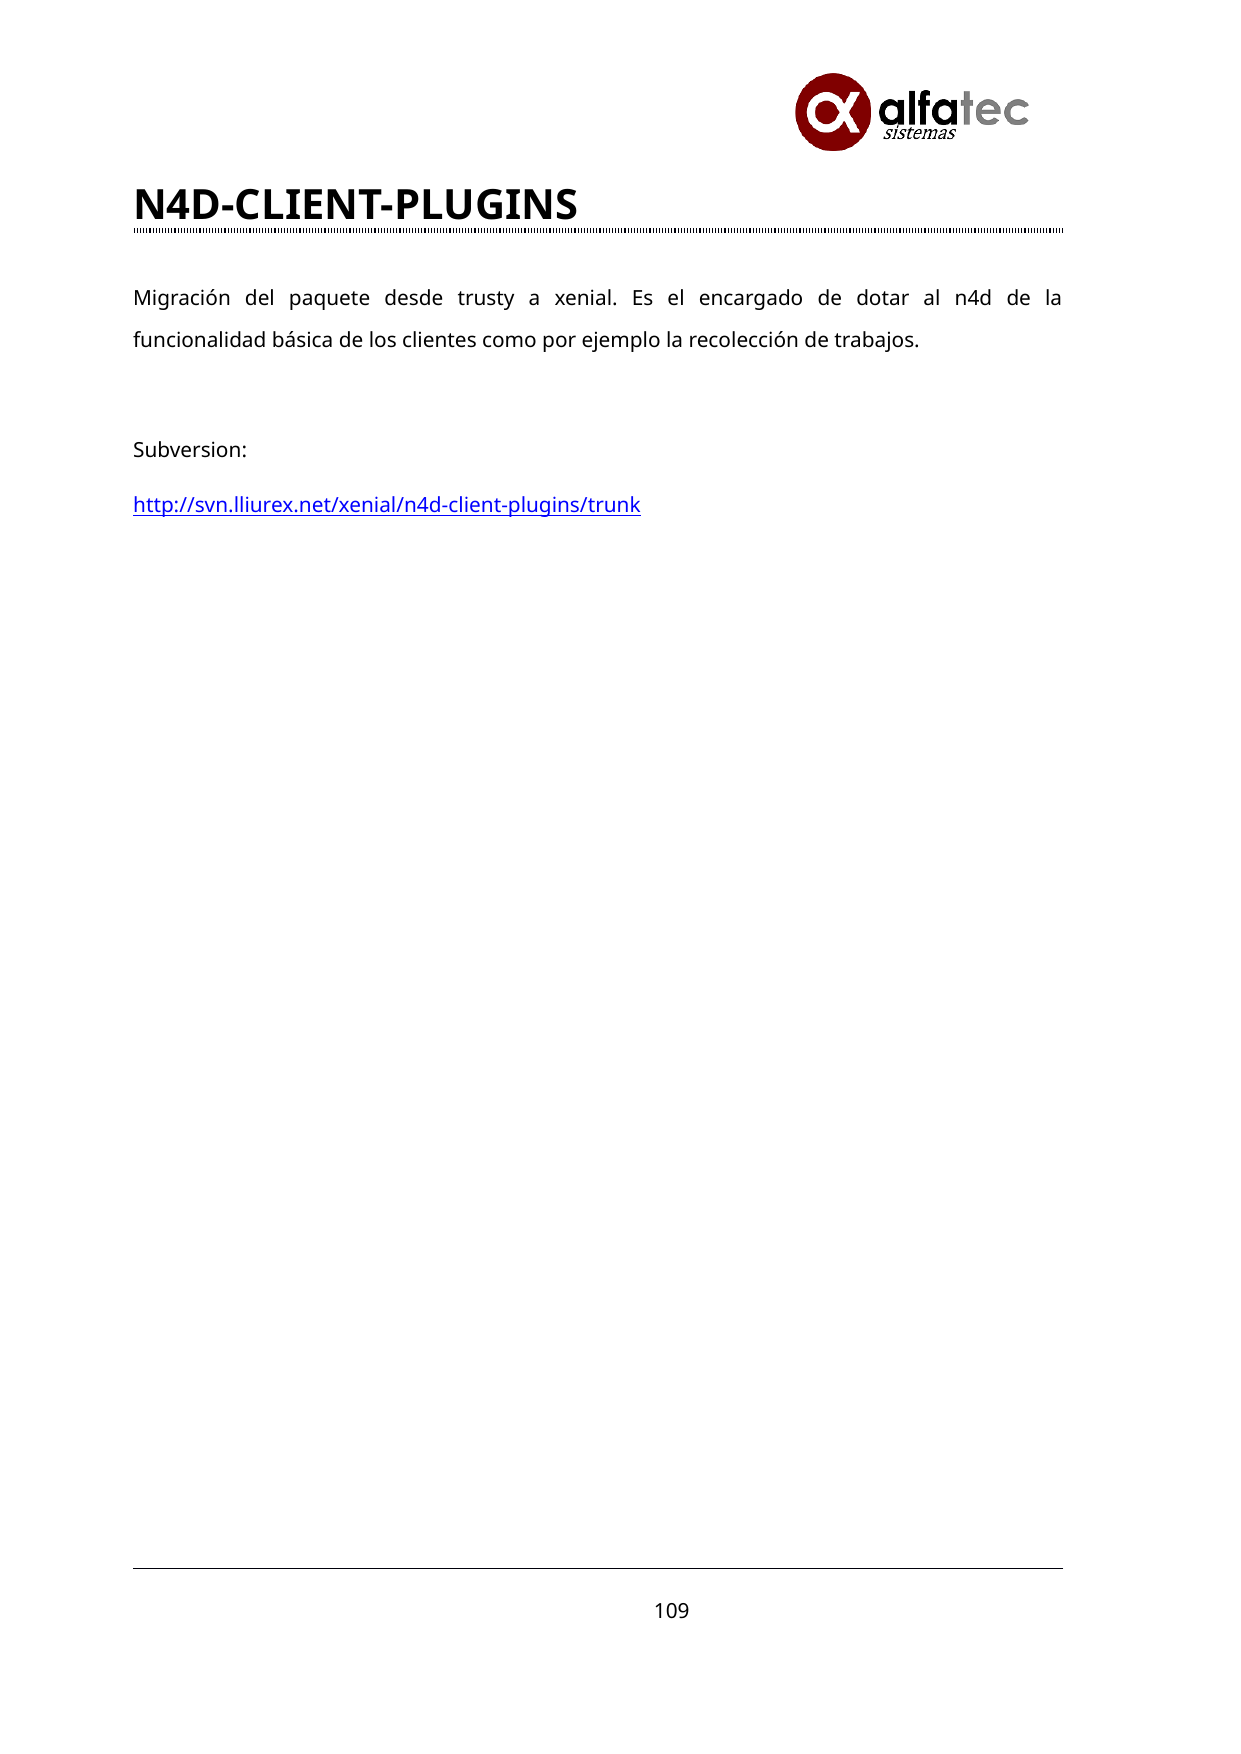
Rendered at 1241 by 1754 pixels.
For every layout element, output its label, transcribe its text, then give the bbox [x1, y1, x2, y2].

text http://svn.lliurex.net/xenial/n4d-client-plugins/trunk [133, 491, 1063, 519]
text Migración del paquete desde trusty a xenial. Es el encargado de dotar al n4d de la funcionalidad básica de los clientes como por ejemplo la recolección de trabajos. [133, 283, 1063, 354]
text Subversion: [133, 436, 1063, 464]
picture [795, 73, 1031, 151]
subtitle N4D-CLIENT-PLUGINS [133, 193, 1063, 233]
